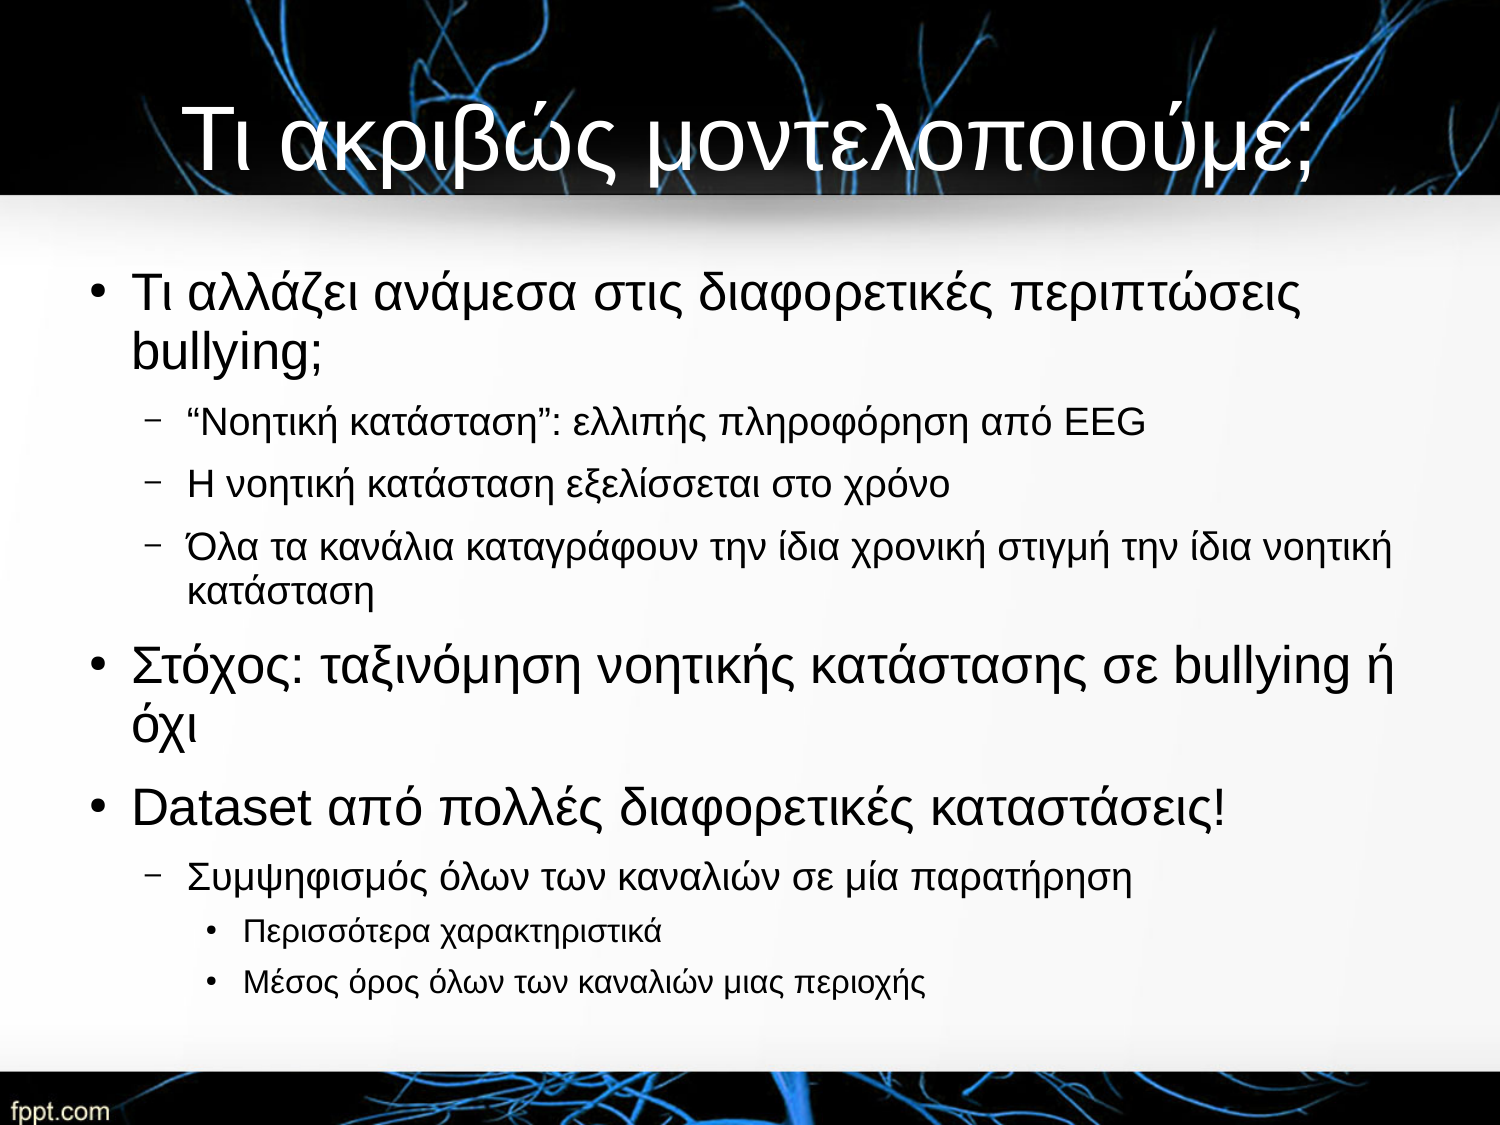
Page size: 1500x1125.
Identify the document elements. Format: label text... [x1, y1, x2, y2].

list Τι αλλάζει ανάμεσα στις διαφορετικές περιπτώσεις bullying; “Νοητική κατάσταση”: ελλιπής πληροφόρηση από EEG Η νοητική κατάσταση εξελίσσεται στο χρόνο Όλα τα κανάλια καταγράφουν την ίδια χρονική στιγμή την ίδια νοητική κατάσταση Στόχος: ταξινόμηση νοητικής κατάστασης σε bullying ή όχι Dataset από πολλές διαφορετικές καταστάσεις! Συμψηφισμός όλων των καναλιών σε μία παρατήρηση Περισσότερα χαρακτηριστικά Μέσος όρος όλων των καναλιών μιας περιοχής [75, 262, 1456, 1005]
picture [0, 0, 1500, 1125]
title Τι ακριβώς μοντελοποιούμε; [75, 45, 1425, 233]
